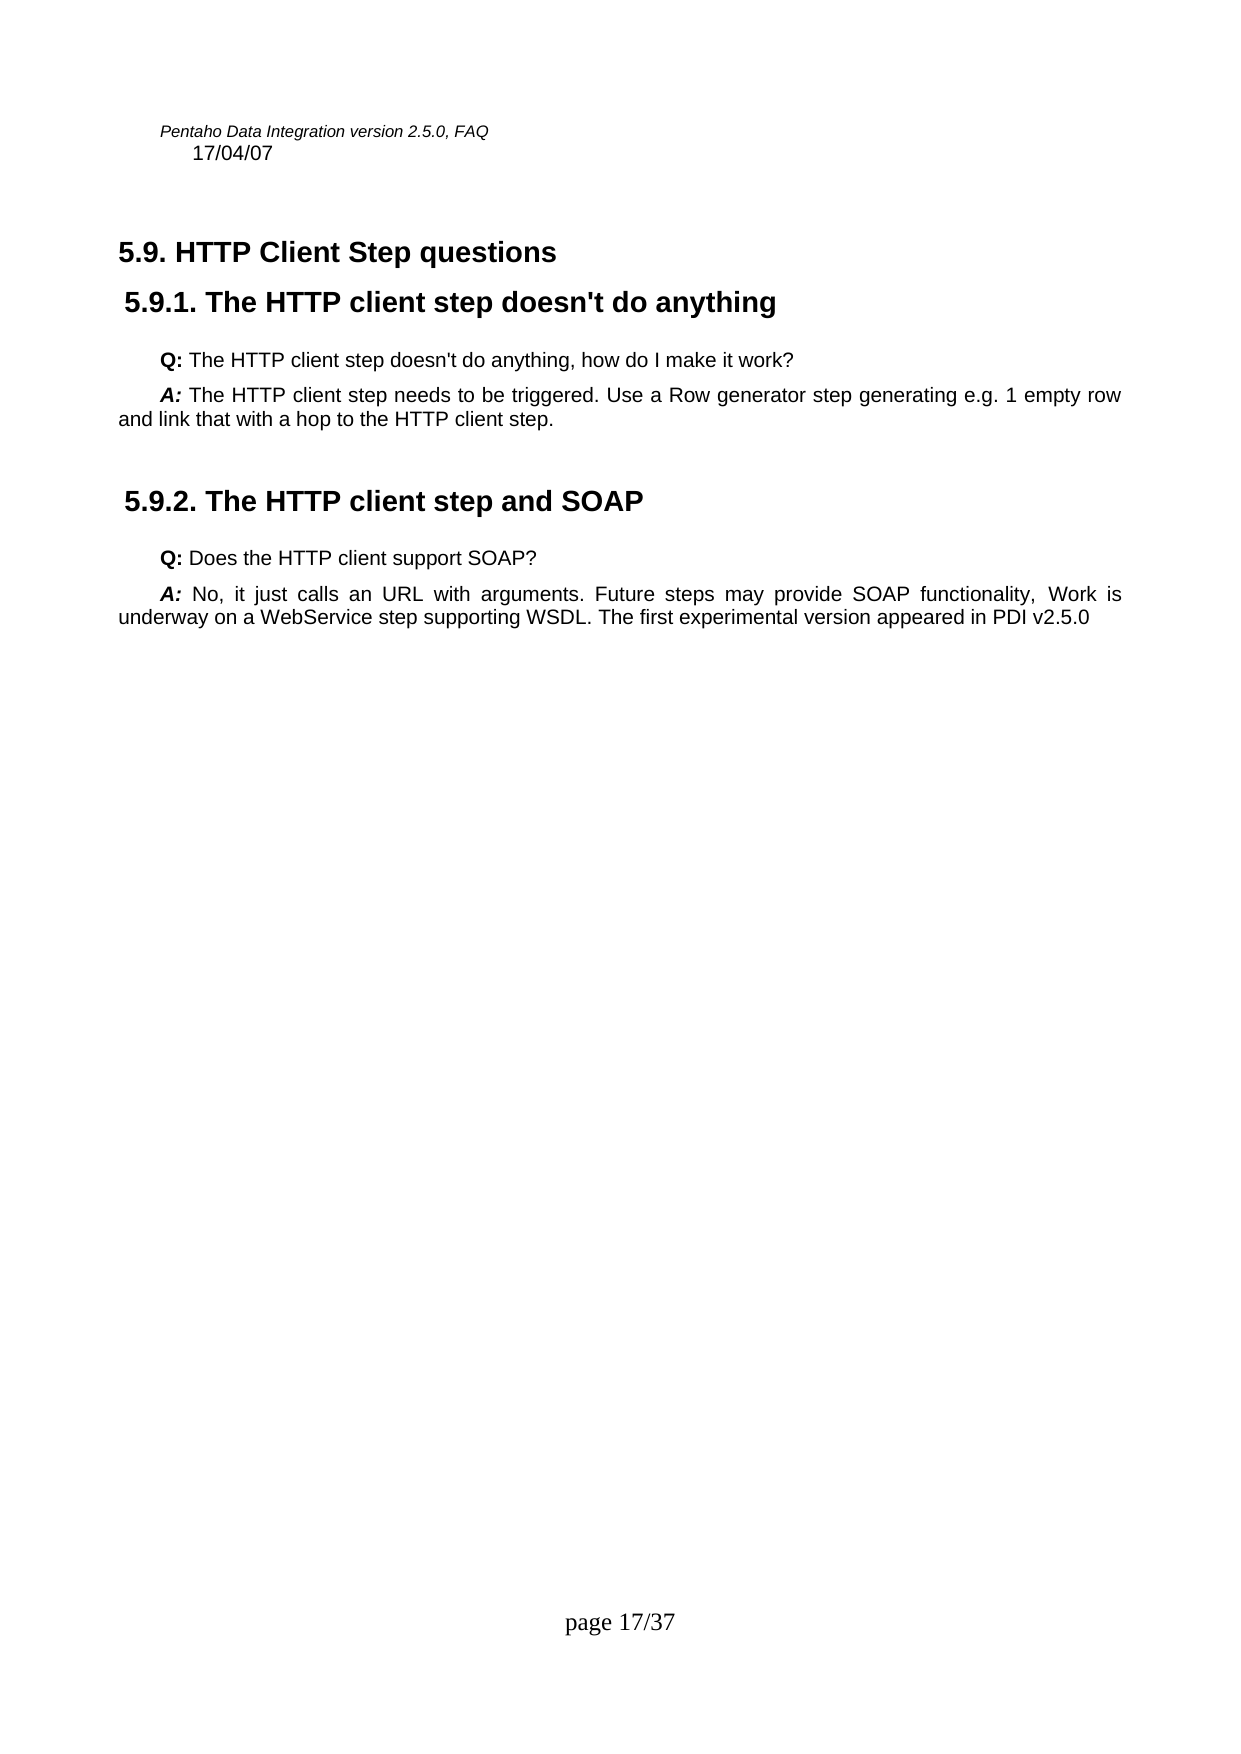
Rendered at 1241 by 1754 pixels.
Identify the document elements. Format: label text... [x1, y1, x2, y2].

text A: The HTTP client step needs to be triggered. Use a Row generator step generating e.g. 1 empty row and link that with a hop to the HTTP client step. [118, 384, 1122, 430]
text Q: The HTTP client step doesn't do anything, how do I make it work? [118, 348, 1122, 371]
text Q: Does the HTTP client support SOAP? [118, 547, 1122, 570]
text A: No, it just calls an URL with arguments. Future steps may provide SOAP functionality, Work is underway on a WebService step supporting WSDL. The first experimental version appeared in PDI v2.5.0 [118, 582, 1122, 629]
subtitle The HTTP client step and SOAP [124, 484, 1122, 517]
subtitle HTTP Client Step questions [118, 236, 1122, 268]
subtitle The HTTP client step doesn't do anything [124, 286, 1122, 319]
